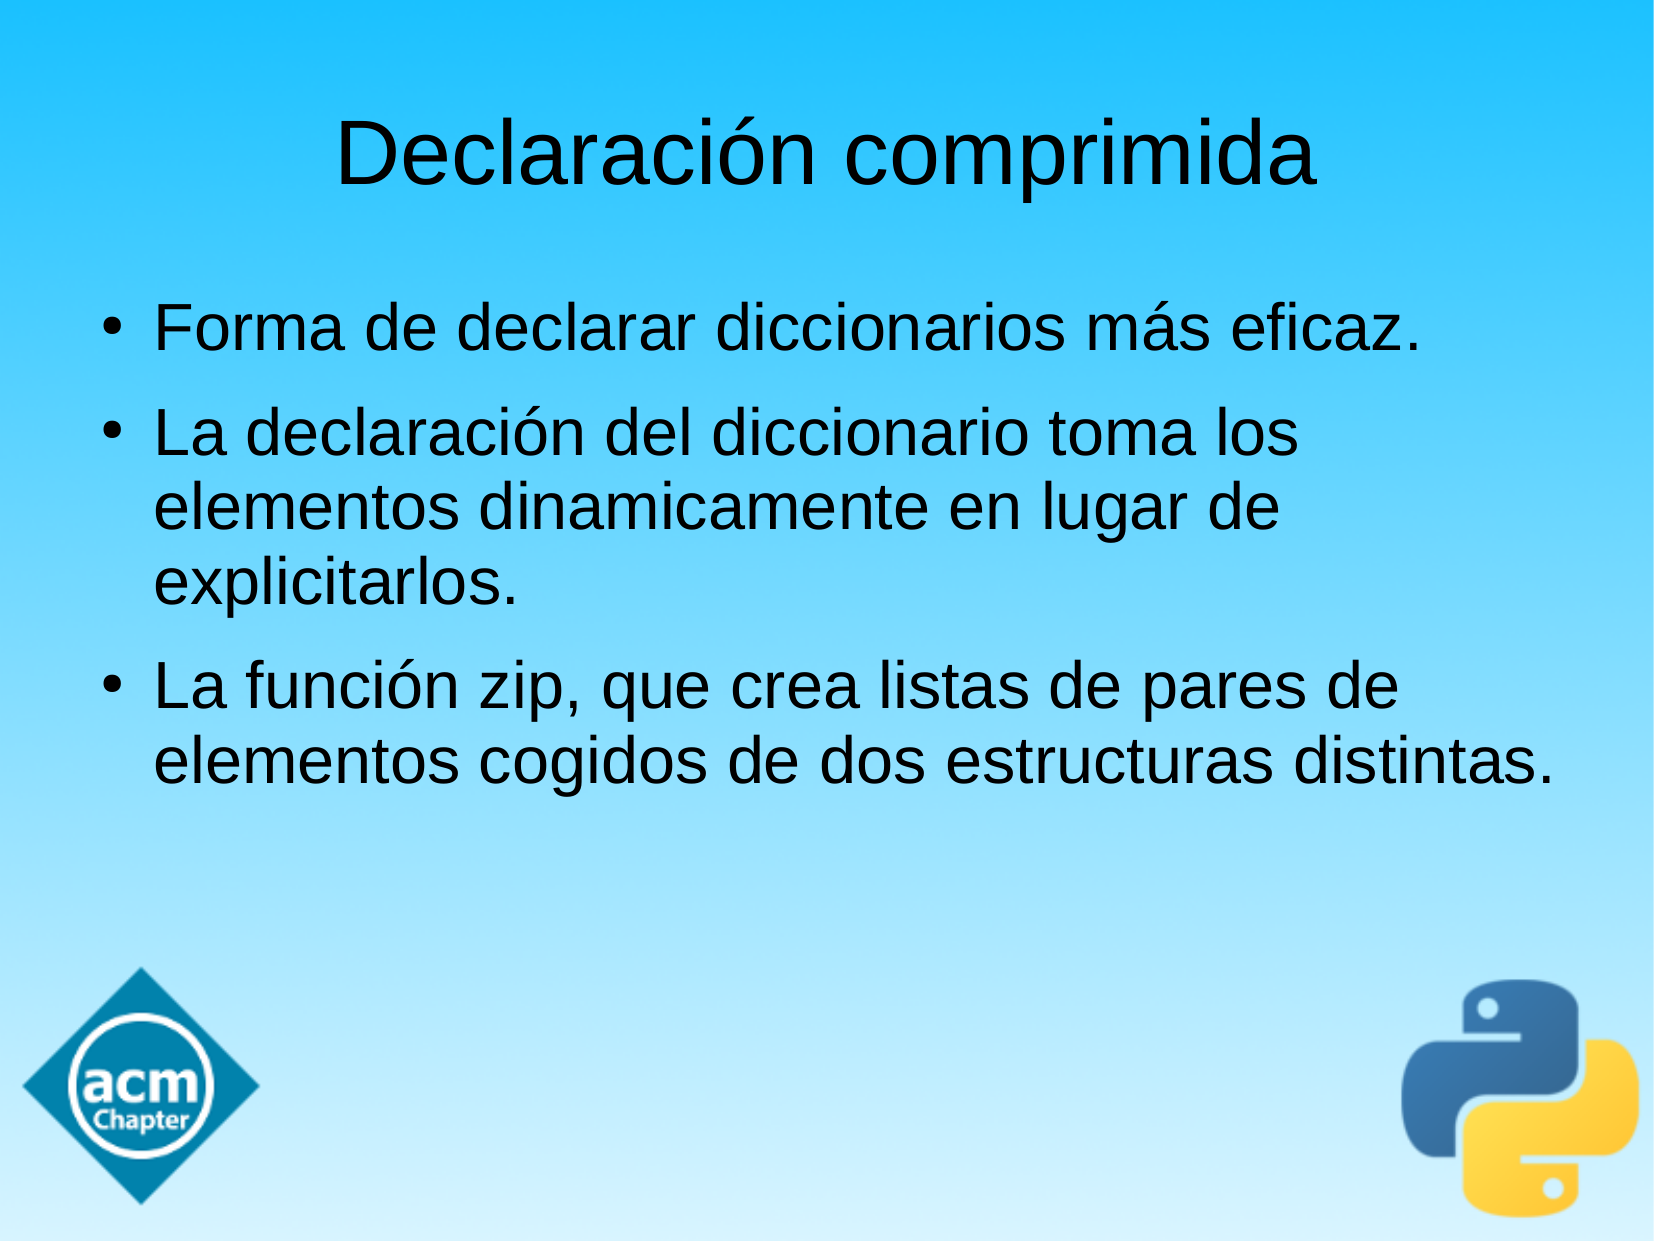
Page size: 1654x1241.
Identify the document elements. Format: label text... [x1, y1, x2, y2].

list Forma de declarar diccionarios más eficaz. La declaración del diccionario toma los elementos dinamicamente en lugar de explicitarlos. La función zip, que crea listas de pares de elementos cogidos de dos estructuras distintas. [82, 290, 1571, 1010]
title Declaración comprimida [82, 49, 1571, 257]
picture [0, 0, 1654, 1241]
